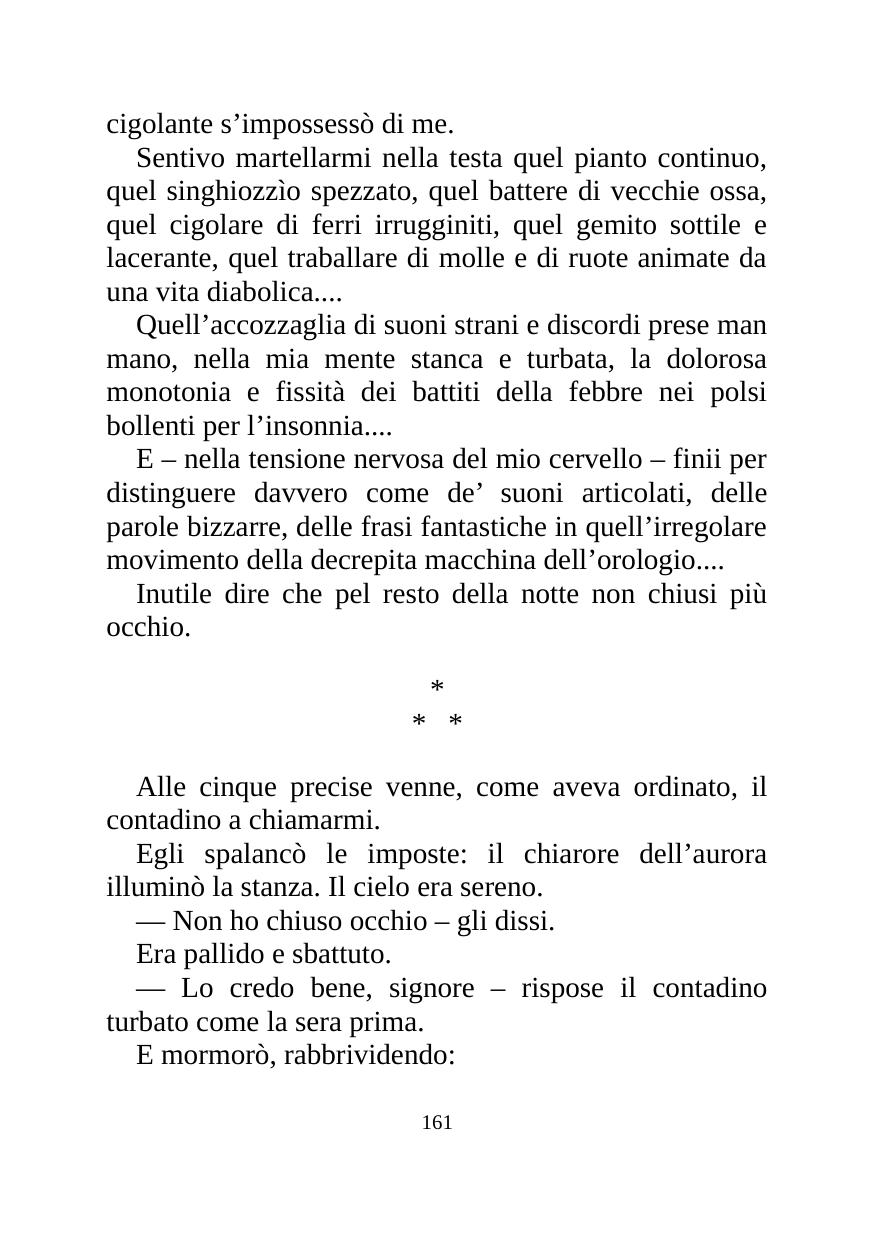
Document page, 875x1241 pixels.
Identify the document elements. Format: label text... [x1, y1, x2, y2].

text cigolante s’impossessò di me. [106, 106, 768, 140]
text E mormorò, rabbrividendo: [106, 1037, 768, 1071]
text Sentivo martellarmi nella testa quel pianto continuo, quel singhiozzìo spezzato, quel battere di vecchie ossa, quel cigolare di ferri irrugginiti, quel gemito sottile e lacerante, quel traballare di molle e di ruote animate da una vita diabolica.... [106, 140, 768, 307]
text Inutile dire che pel resto della notte non chiusi più occhio. [106, 576, 768, 643]
text — Lo credo bene, signore – rispose il contadino turbato come la sera prima. [106, 970, 768, 1037]
text — Non ho chiuso occhio – gli dissi. [106, 903, 768, 937]
text Quell’accozzaglia di suoni strani e discordi prese man mano, nella mia mente stanca e turbata, la dolorosa monotonia e fissità dei battiti della febbre nei polsi bollenti per l’insonnia.... [106, 307, 768, 442]
text * * * [106, 672, 768, 739]
text E – nella tensione nervosa del mio cervello – finii per distinguere davvero come de’ suoni articolati, delle parole bizzarre, delle frasi fantastiche in quell’irregolare movimento della decrepita macchina dell’orologio.... [106, 442, 768, 576]
text Era pallido e sbattuto. [106, 937, 768, 970]
text Alle cinque precise venne, come aveva ordinato, il contadino a chiamarmi. [106, 769, 768, 836]
text Egli spalancò le imposte: il chiarore dell’aurora illuminò la stanza. Il cielo era sereno. [106, 836, 768, 903]
